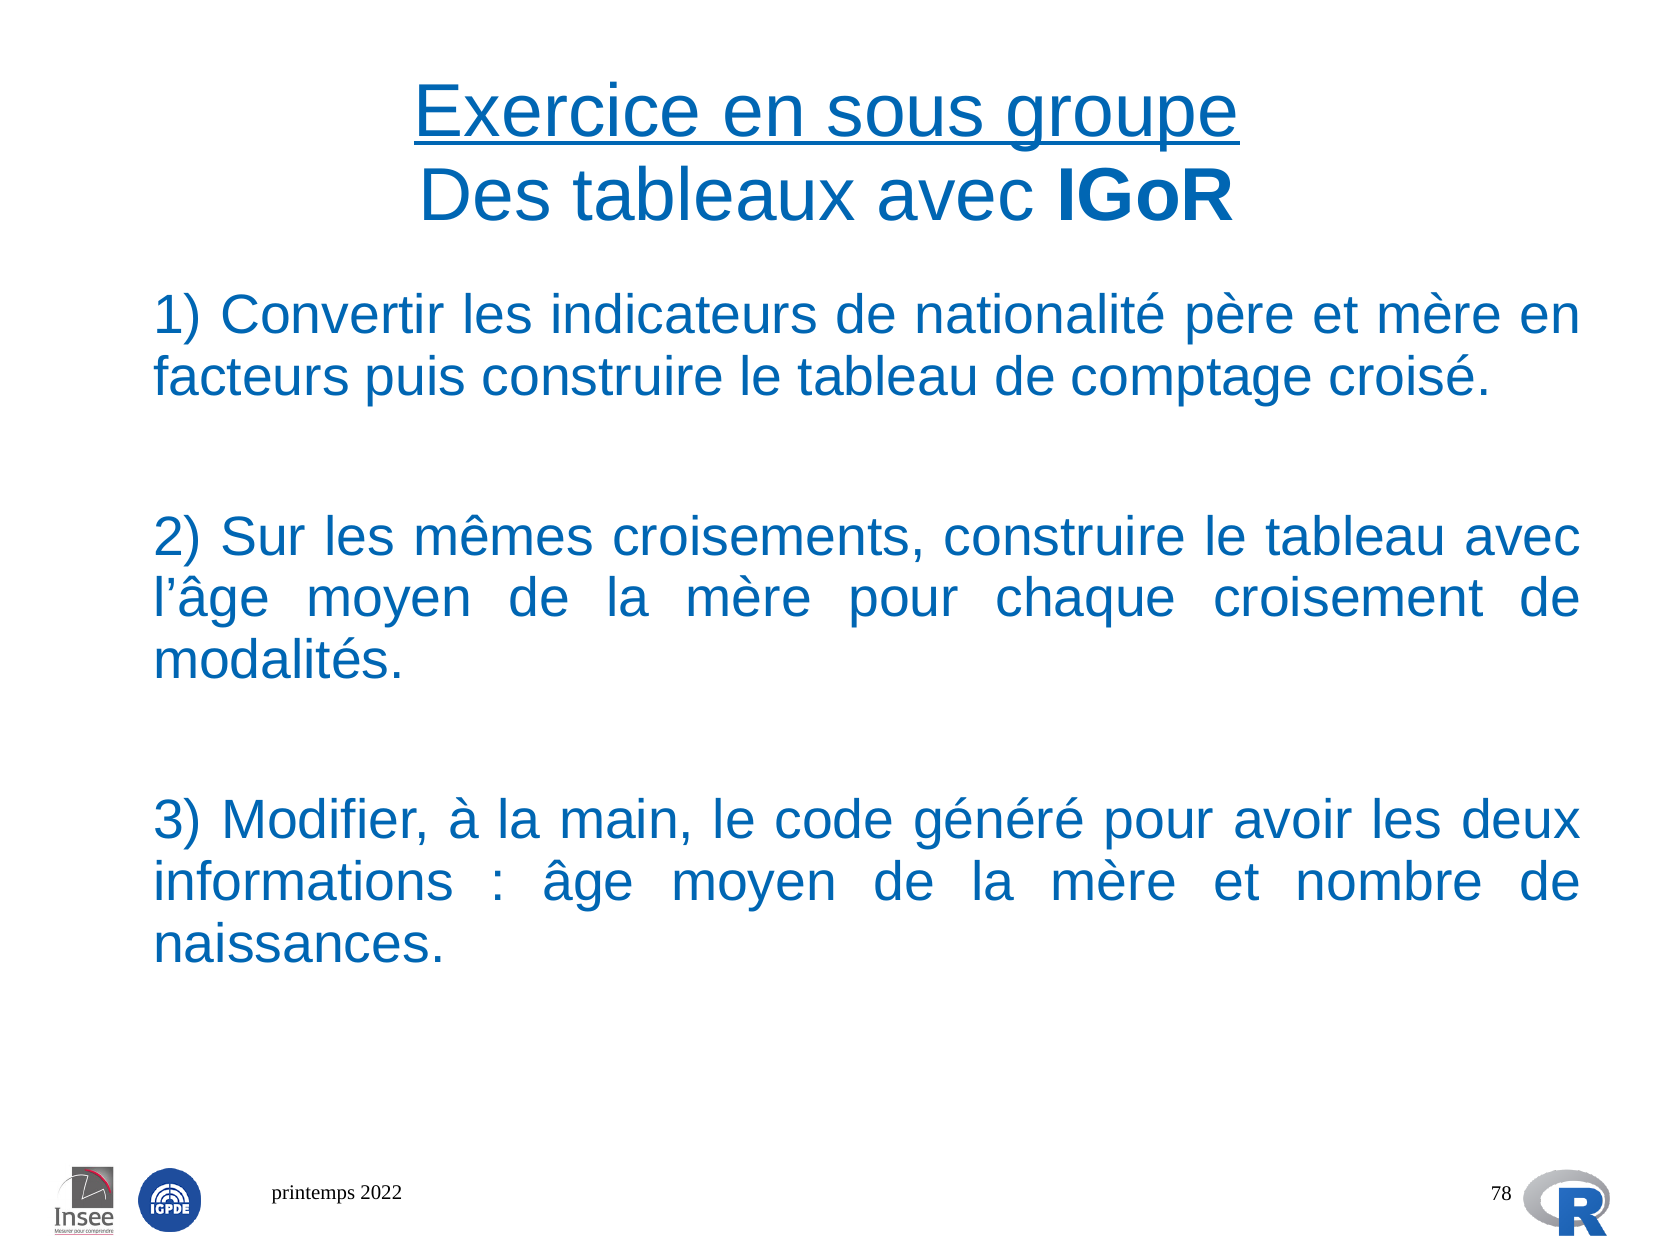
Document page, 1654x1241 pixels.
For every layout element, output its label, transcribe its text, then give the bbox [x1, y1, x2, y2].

list 1) Convertir les indicateurs de nationalité père et mère en facteurs puis construire le tableau de comptage croisé. 2) Sur les mêmes croisements, construire le tableau avec l’âge moyen de la mère pour chaque croisement de modalités. 3) Modifier, à la main, le code généré pour avoir les deux informations : âge moyen de la mère et nombre de naissances. [94, 283, 1583, 1003]
picture [1523, 1169, 1610, 1236]
picture [47, 1163, 120, 1236]
title Exercice en sous groupe Des tableaux avec IGoR [82, 49, 1571, 257]
picture [138, 1168, 201, 1232]
